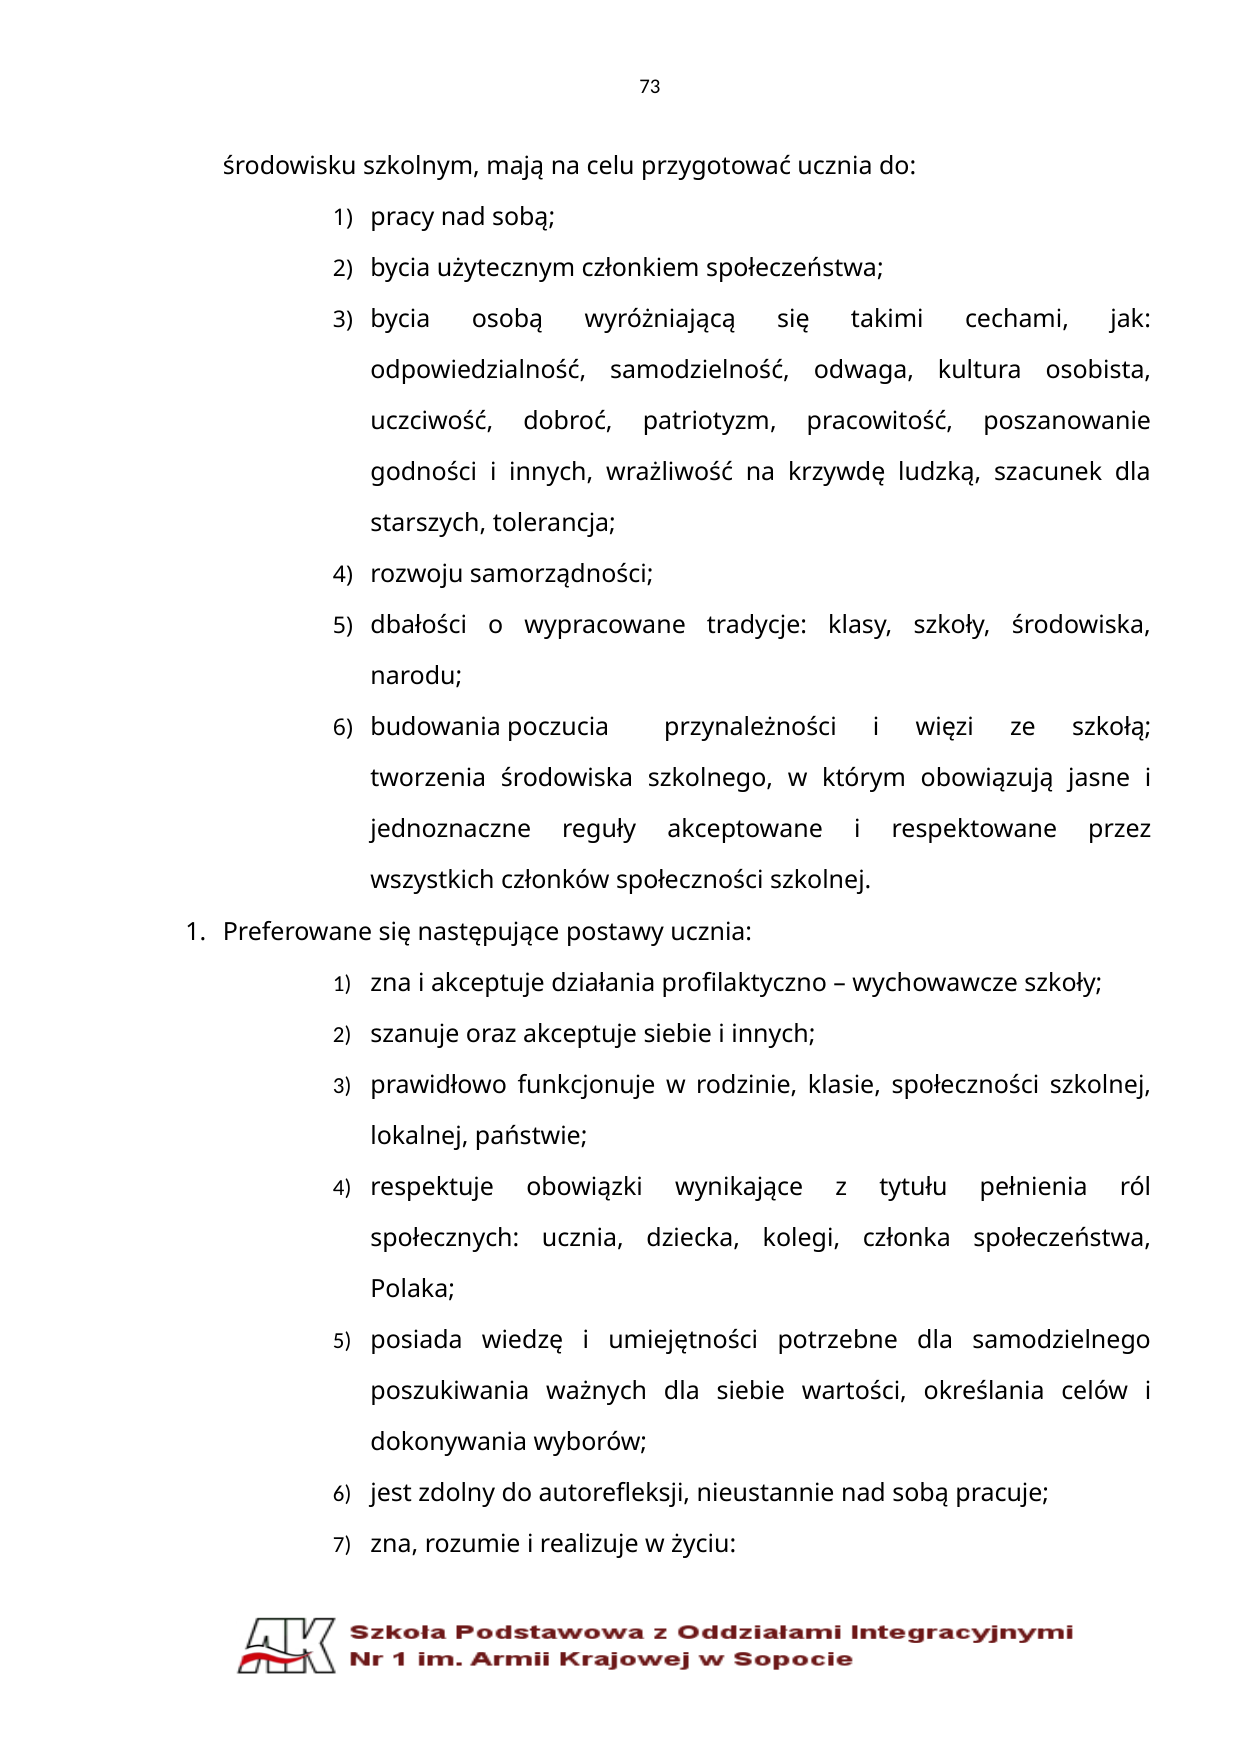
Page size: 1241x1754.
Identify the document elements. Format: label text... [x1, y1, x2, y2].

list szanuje oraz akceptuje siebie i innych; [333, 1015, 1152, 1049]
list prawidłowo funkcjonuje w rodzinie, klasie, społeczności szkolnej, lokalnej, państwie; [333, 1066, 1152, 1151]
picture [236, 1611, 1122, 1680]
list respektuje obowiązki wynikające z tytułu pełnienia ról społecznych: ucznia, dziecka, kolegi, członka społeczeństwa, Polaka; [333, 1168, 1152, 1304]
list zna, rozumie i realizuje w życiu: [333, 1526, 1152, 1560]
list środowisku szkolnym, mają na celu przygotować ucznia do: [185, 148, 1152, 182]
list rozwoju samorządności; [333, 556, 1152, 590]
list pracy nad sobą; [333, 199, 1152, 233]
list jest zdolny do autorefleksji, nieustannie nad sobą pracuje; [333, 1475, 1152, 1509]
list dbałości o wypracowane tradycje: klasy, szkoły, środowiska, narodu; [333, 607, 1152, 692]
list budowania poczucia przynależności i więzi ze szkołą; tworzenia środowiska szkolnego, w którym obowiązują jasne i jednoznaczne reguły akceptowane i respektowane przez wszystkich członków społeczności szkolnej. [333, 709, 1152, 896]
list posiada wiedzę i umiejętności potrzebne dla samodzielnego poszukiwania ważnych dla siebie wartości, określania celów i dokonywania wyborów; [333, 1322, 1152, 1458]
list Preferowane się następujące postawy ucznia: [185, 913, 1152, 947]
list zna i akceptuje działania profilaktyczno – wychowawcze szkoły; [333, 964, 1152, 998]
list bycia użytecznym członkiem społeczeństwa; [333, 250, 1152, 284]
list bycia osobą wyróżniającą się takimi cechami, jak: odpowiedzialność, samodzielność, odwaga, kultura osobista, uczciwość, dobroć, patriotyzm, pracowitość, poszanowanie godności i innych, wrażliwość na krzywdę ludzką, szacunek dla starszych, tolerancja; [333, 301, 1152, 539]
